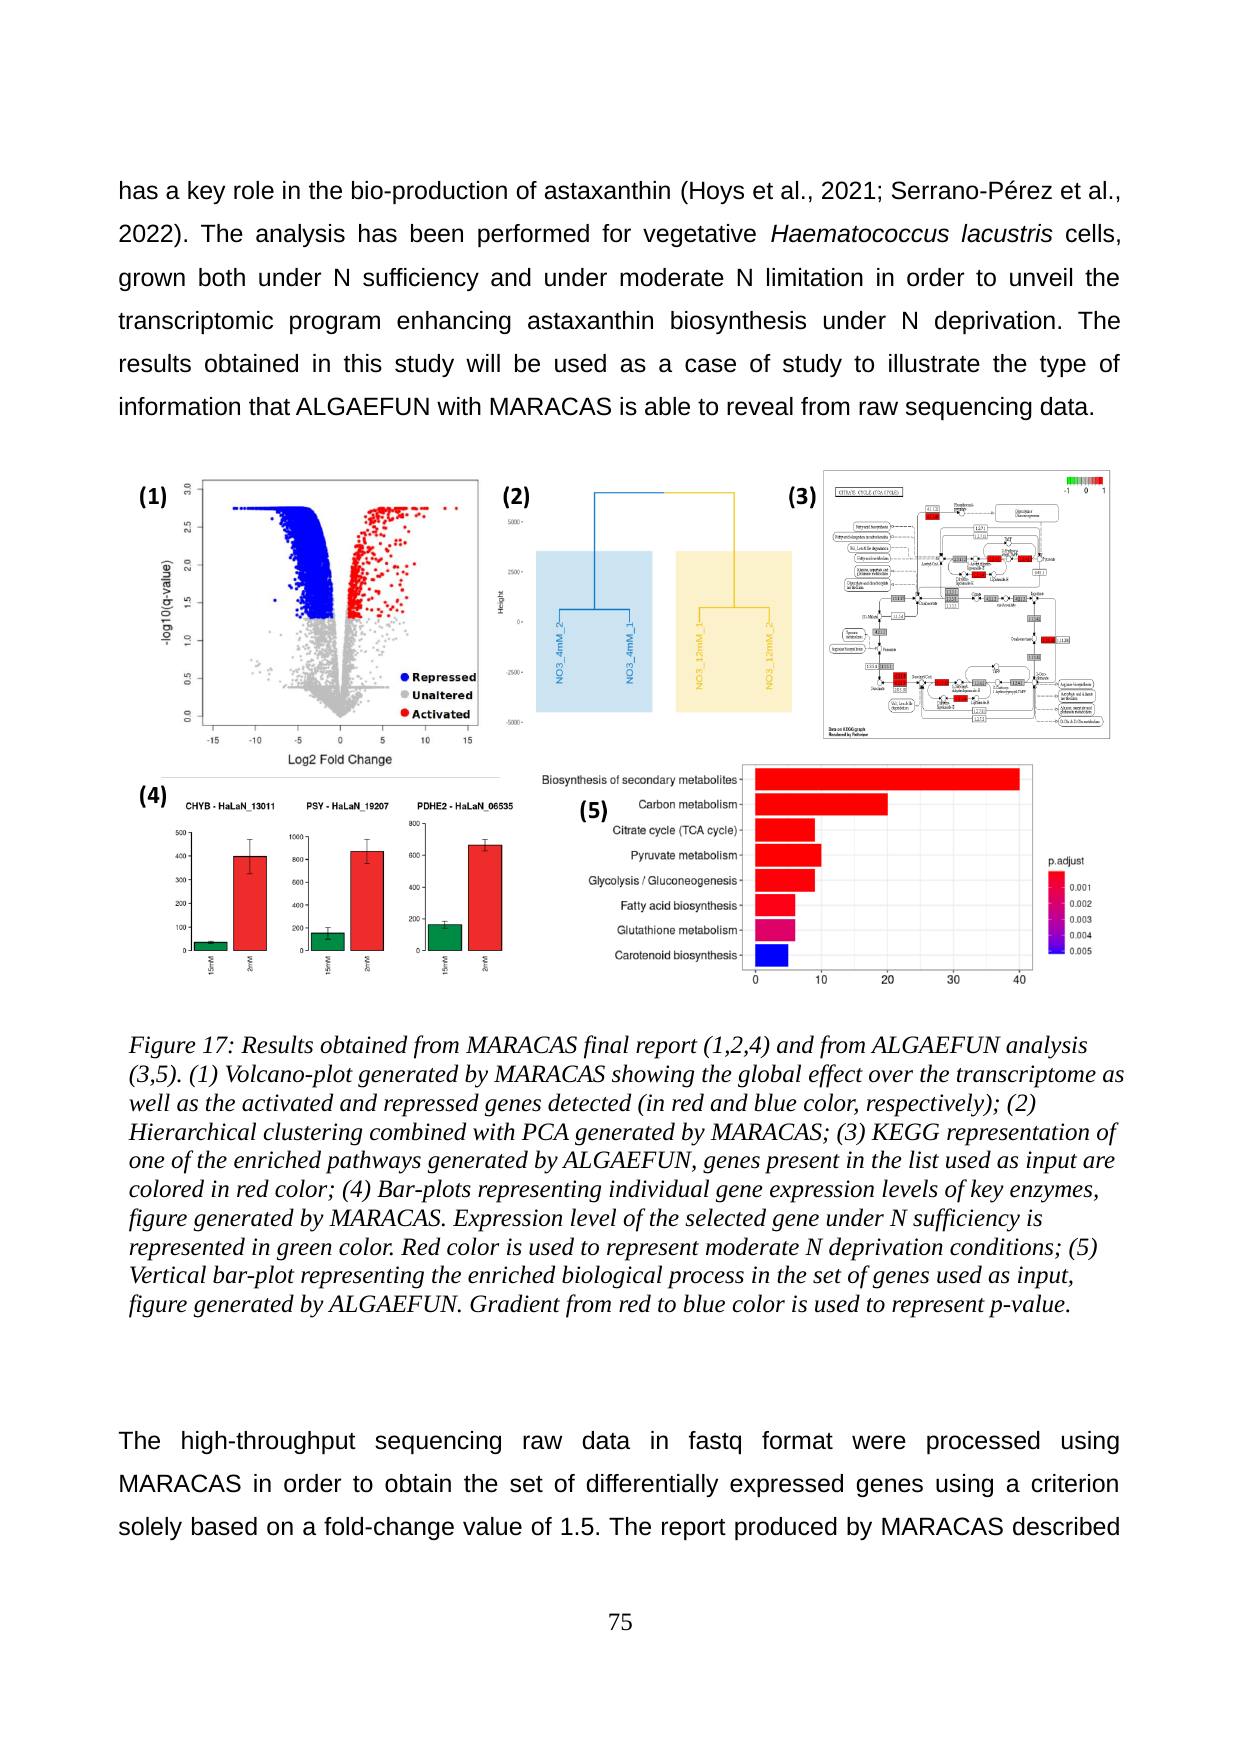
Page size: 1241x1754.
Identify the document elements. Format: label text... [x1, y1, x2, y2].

text The high-throughput sequencing raw data in fastq format were processed using MARACAS in order to obtain the set of differentially expressed genes using a criterion solely based on a fold-change value of 1.5. The report produced by MARACAS described [118, 1426, 1122, 1541]
text has a key role in the bio-production of astaxanthin (Hoys et al., 2021; Serrano-Pérez et al., 2022)⁠. The analysis has been performed for vegetative Haematococcus lacustris cells, grown both under N sufficiency and under moderate N limitation in order to unveil the transcriptomic program enhancing astaxanthin biosynthesis under N deprivation. The results obtained in this study will be used as a case of study to illustrate the type of information that ALGAEFUN with MARACAS is able to reveal from raw sequencing data. [118, 176, 1122, 421]
picture [123, 454, 1128, 1010]
text Figure 17: Results obtained from MARACAS final report (1,2,4) and from ALGAEFUN analysis (3,5). (1) Volcano-plot generated by MARACAS showing the global effect over the transcriptome as well as the activated and repressed genes detected (in red and blue color, respectively); (2) Hierarchical clustering combined with PCA generated by MARACAS; (3) KEGG representation of one of the enriched pathways generated by ALGAEFUN, genes present in the list used as input are colored in red color; (4) Bar-plots representing individual gene expression levels of key enzymes, figure generated by MARACAS. Expression level of the selected gene under N sufficiency is represented in green color. Red color is used to represent moderate N deprivation conditions; (5) Vertical bar-plot representing the enriched biological process in the set of genes used as input, figure generated by ALGAEFUN. Gradient from red to blue color is used to represent p-value. [128, 1031, 1132, 1318]
